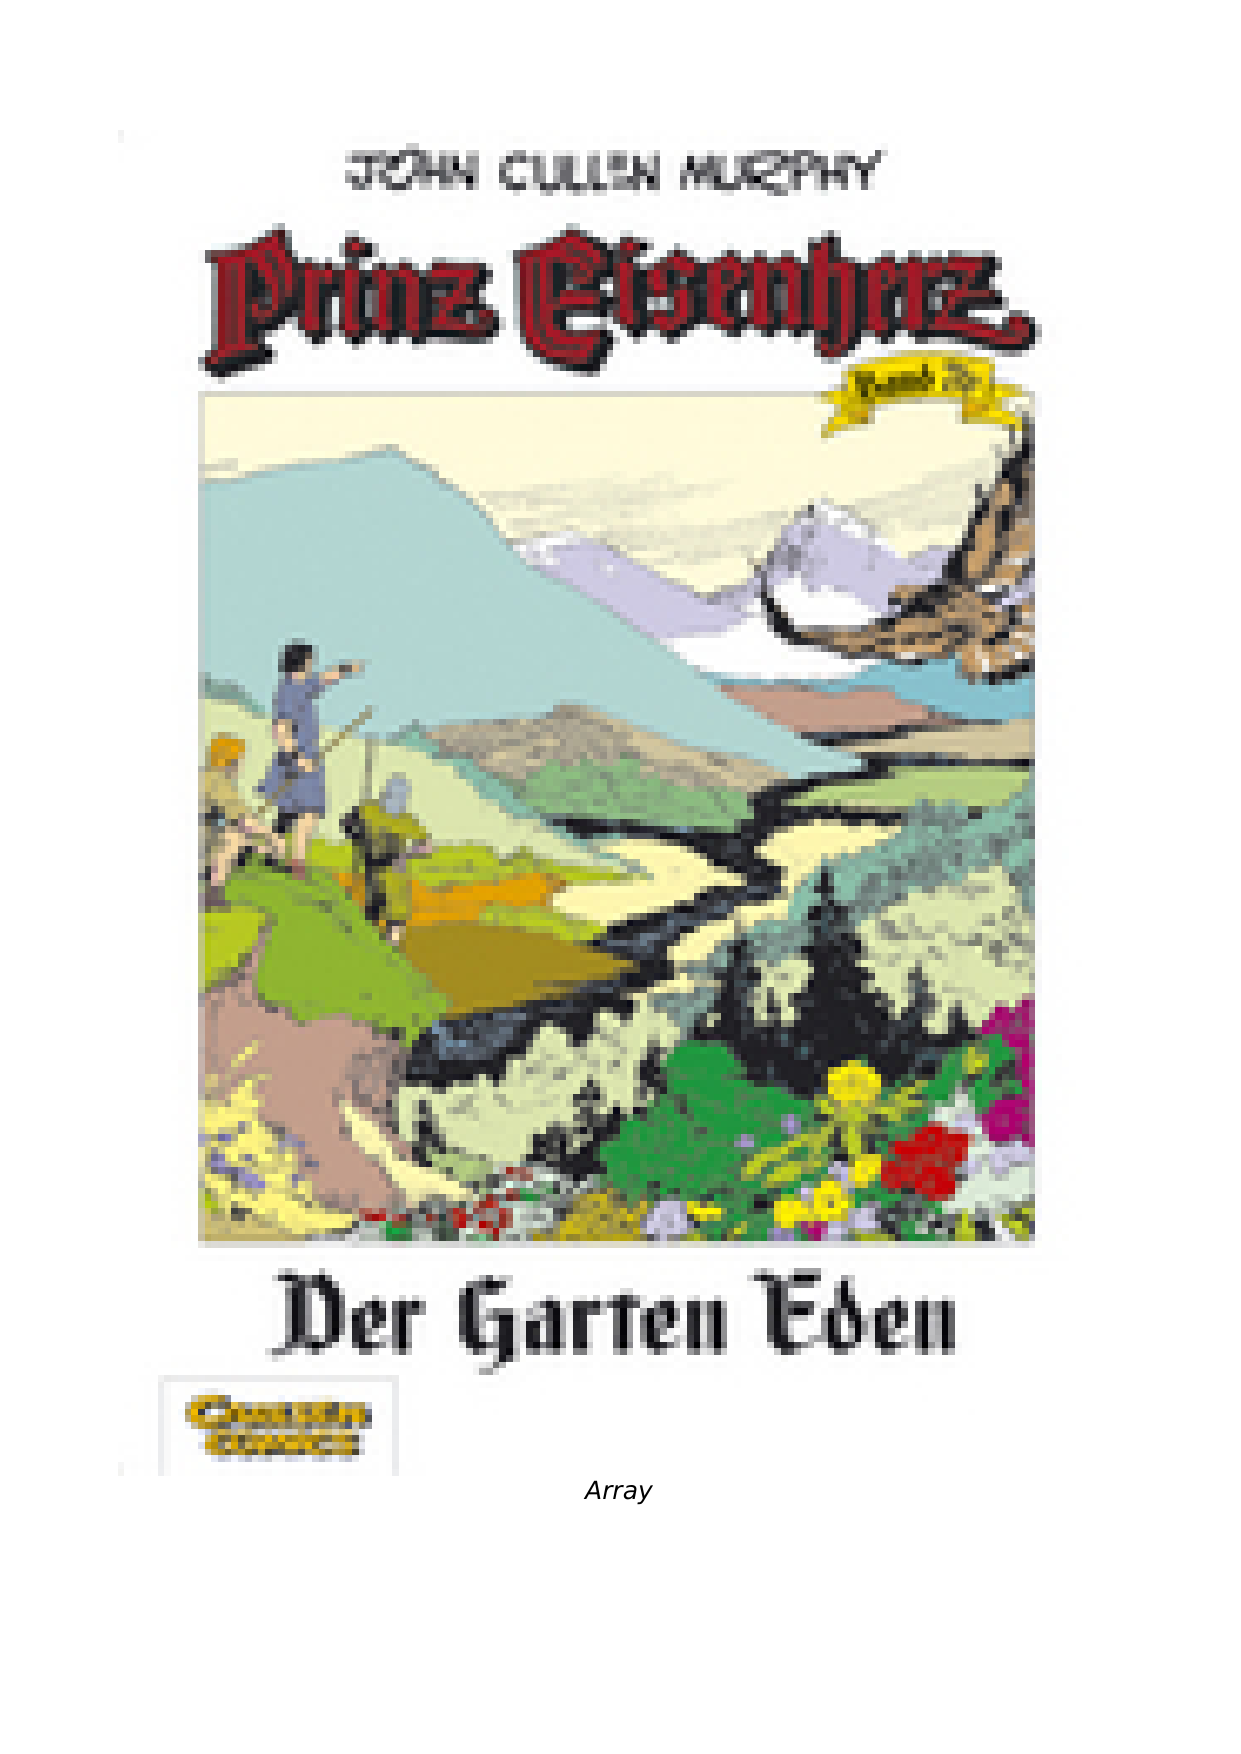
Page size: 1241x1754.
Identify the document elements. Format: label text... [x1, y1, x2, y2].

picture [118, 130, 1123, 1476]
text [118, 118, 1122, 130]
text Array [118, 1476, 1122, 1505]
